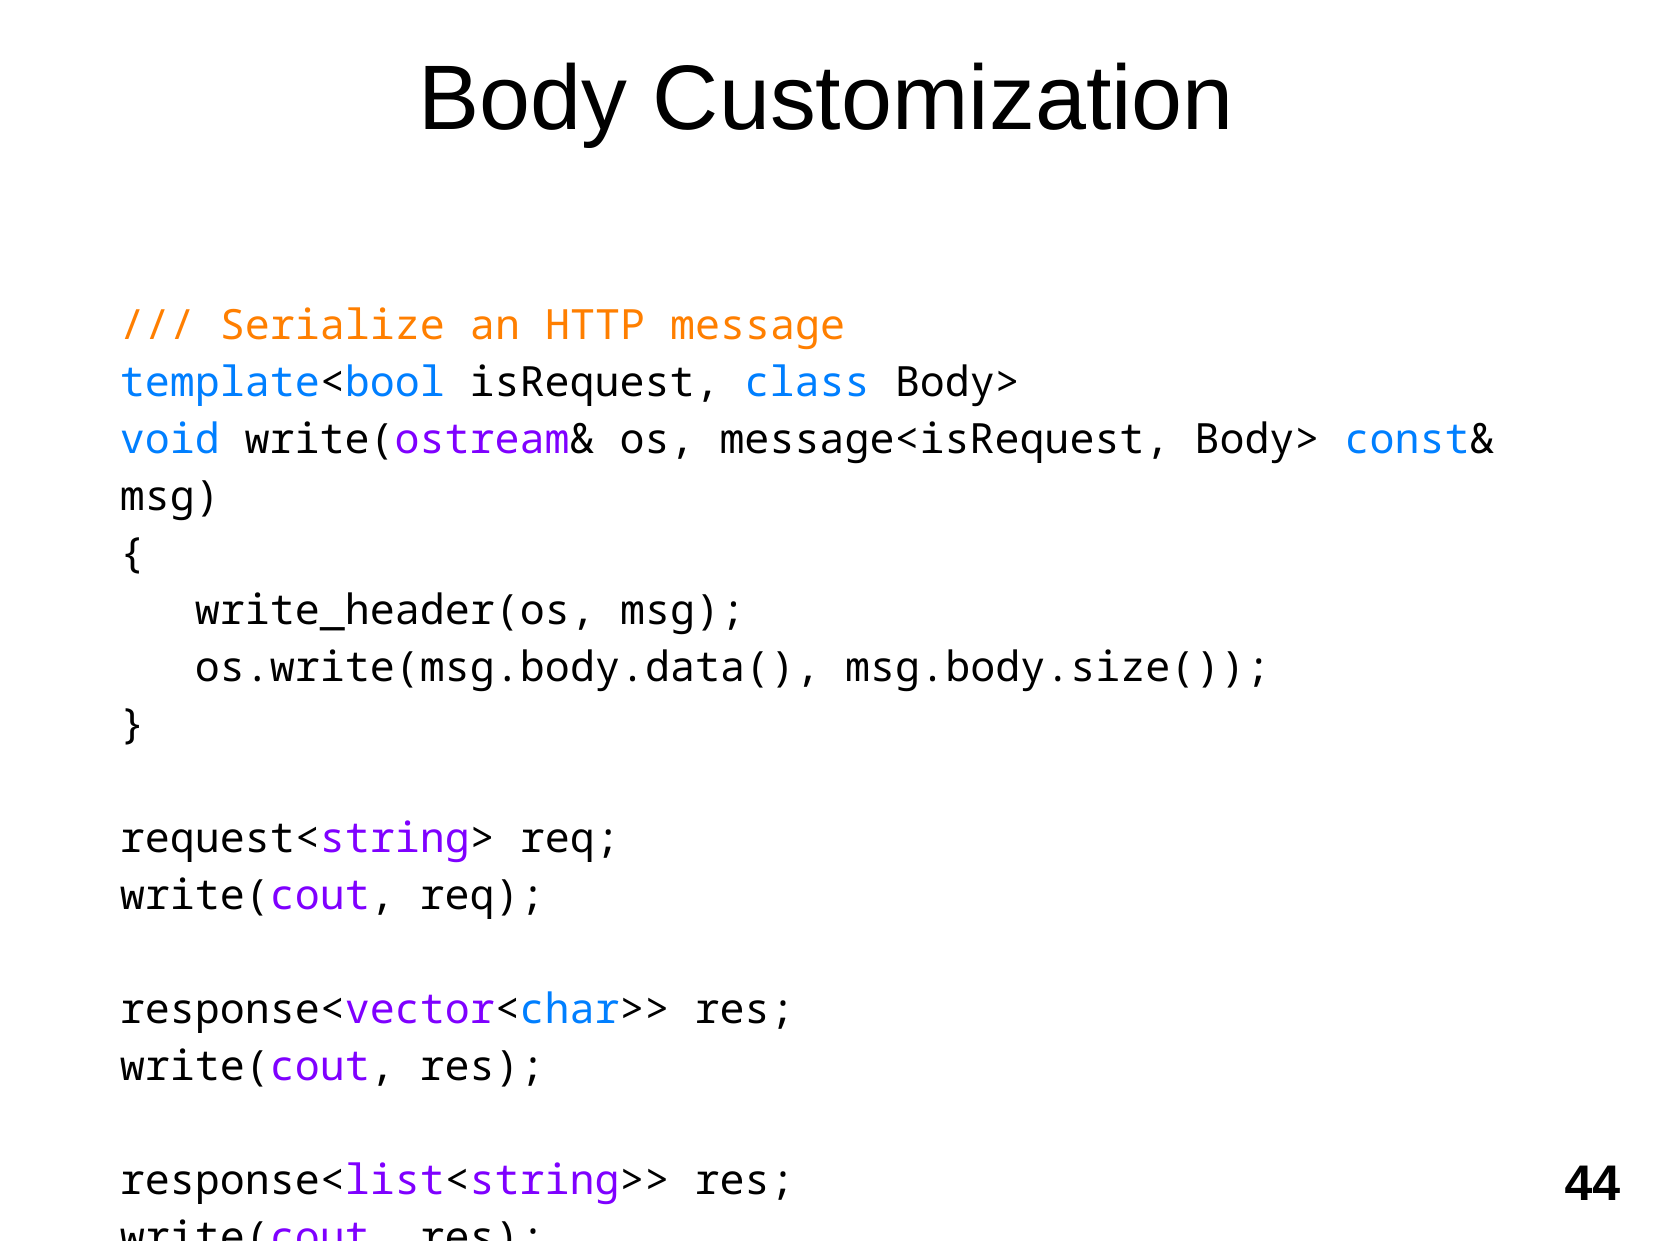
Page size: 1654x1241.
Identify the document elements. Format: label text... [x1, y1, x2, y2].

title Body Customization [82, 15, 1571, 181]
text_box /// Serialize an HTTP message template<bool isRequest, class Body> void write(ostream& os, message<isRequest, Body> const& msg) { write_header(os, msg); os.write(msg.body.data(), msg.body.size()); } request<string> req; write(cout, req); response<vector<char>> res; write(cout, res); response<list<string>> res; write(cout, res); [104, 287, 1575, 1087]
